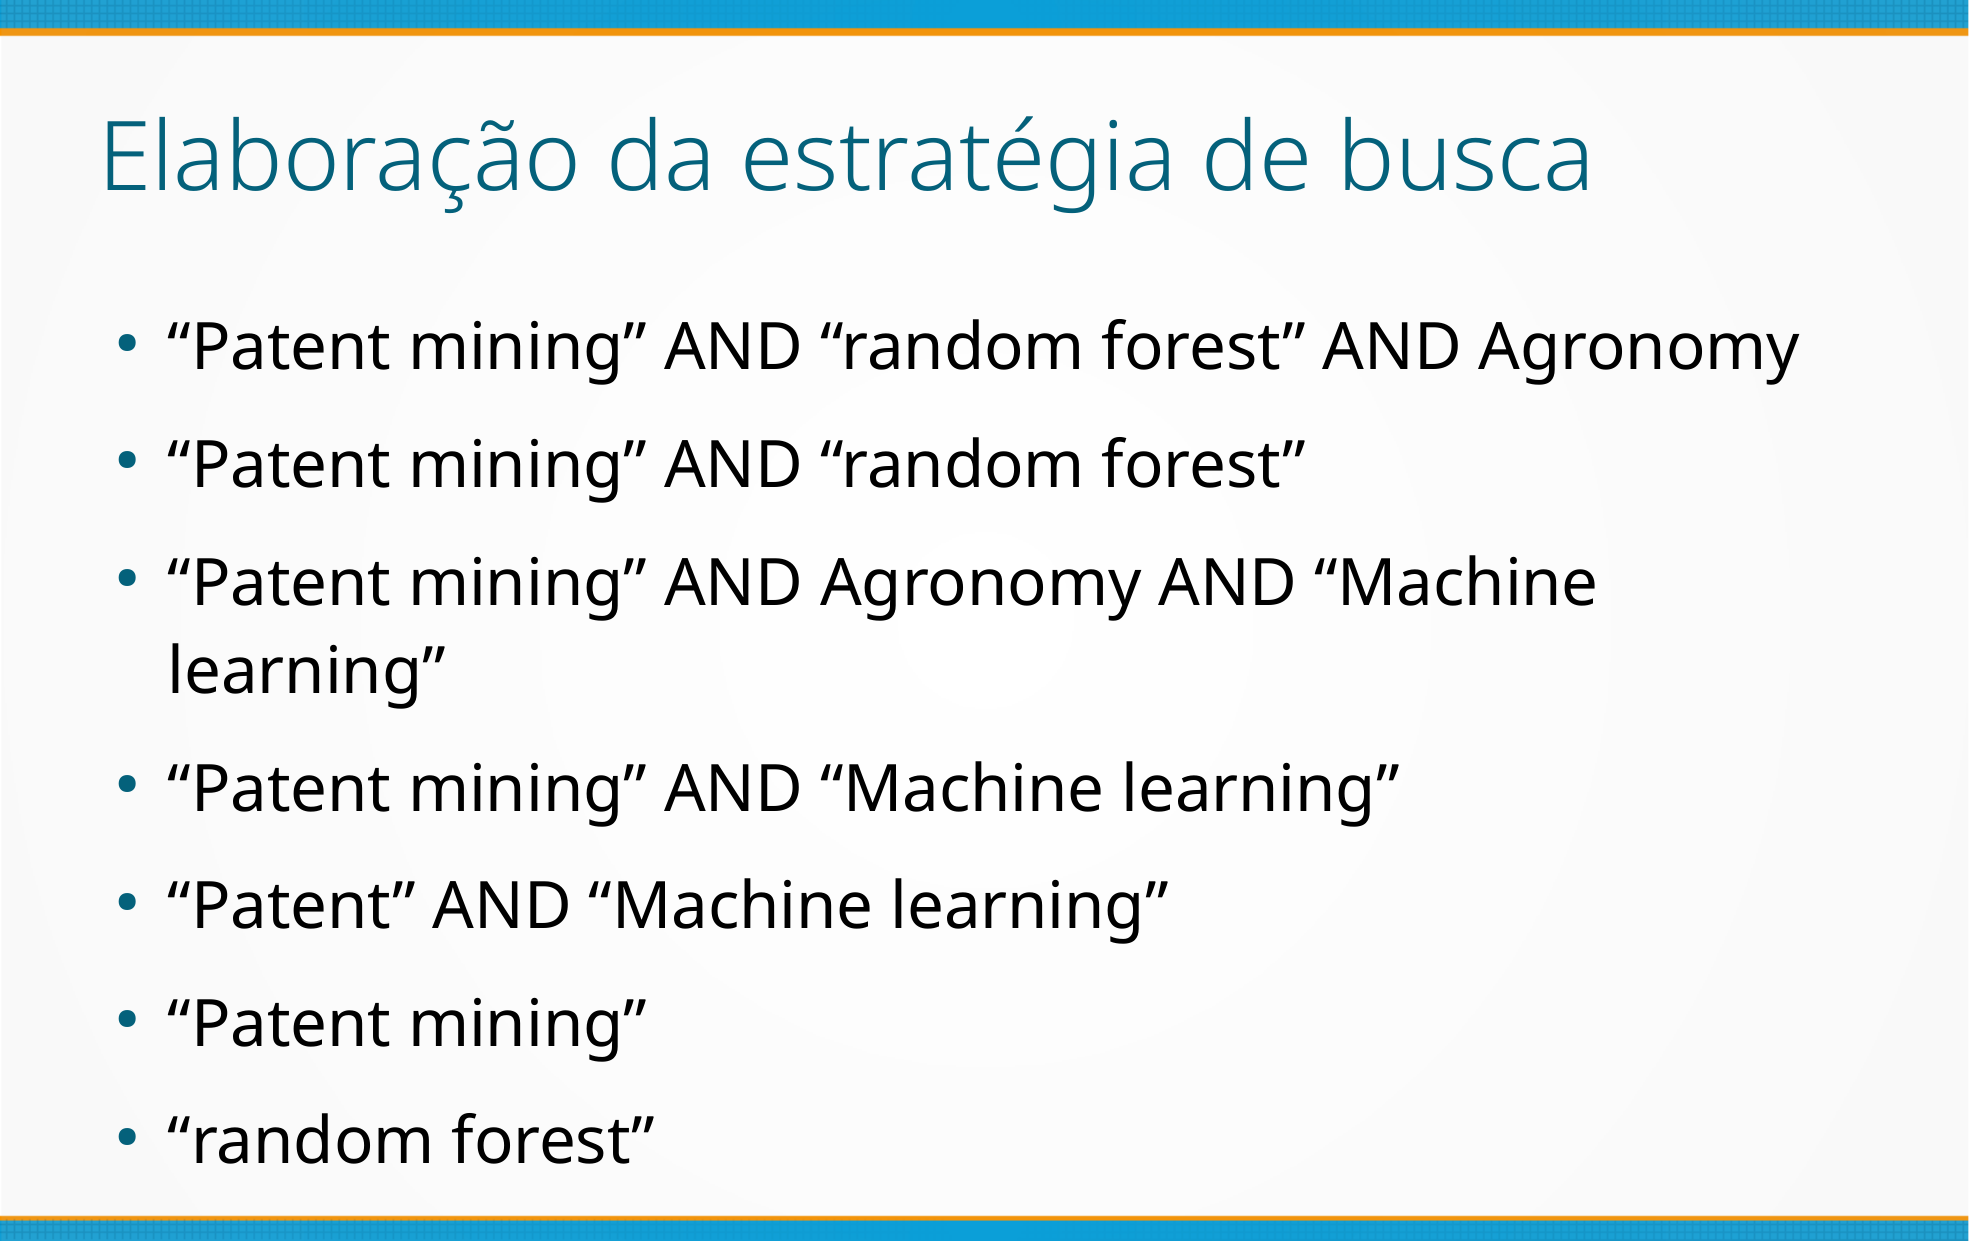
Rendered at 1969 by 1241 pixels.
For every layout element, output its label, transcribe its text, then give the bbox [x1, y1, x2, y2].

title Elaboração da estratégia de busca [98, 49, 1870, 257]
picture [0, 0, 1969, 1241]
list “Patent mining” AND “random forest” AND Agronomy “Patent mining” AND “random forest” “Patent mining” AND Agronomy AND “Machine learning” “Patent mining” AND “Machine learning” “Patent” AND “Machine learning” “Patent mining” “random forest” [98, 300, 1876, 1186]
